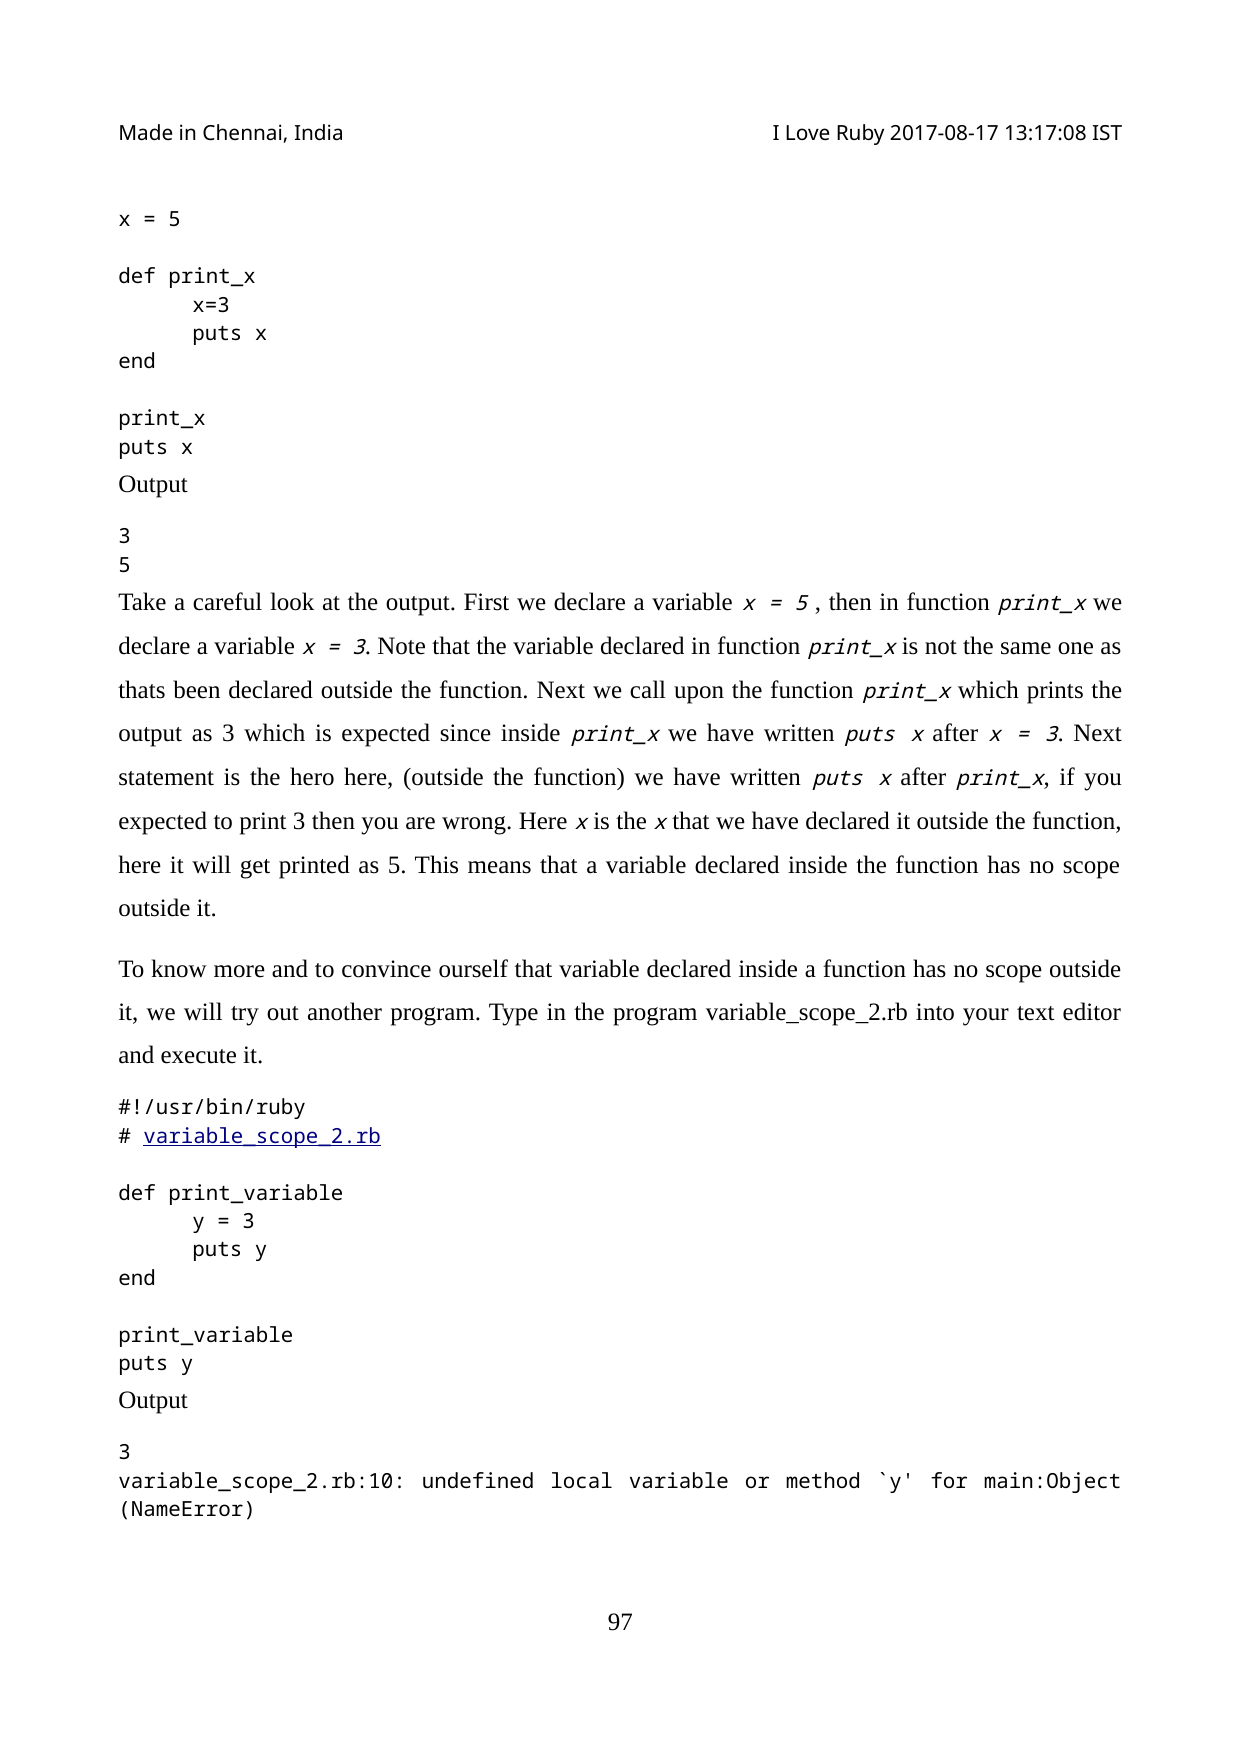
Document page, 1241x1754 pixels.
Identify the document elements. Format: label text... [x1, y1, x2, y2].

text print_x [118, 403, 1122, 432]
text Output [118, 1386, 1122, 1414]
text #!/usr/bin/ruby [118, 1092, 1122, 1121]
text # variable_scope_2.rb [118, 1121, 1122, 1149]
text def print_x [118, 261, 1122, 290]
text variable_scope_2.rb:10: undefined local variable or method `y' for main:Object (NameError) [118, 1466, 1122, 1523]
text y = 3 [118, 1206, 1122, 1234]
text def print_variable [118, 1178, 1122, 1206]
text 3 [118, 1437, 1122, 1466]
text end [118, 1263, 1122, 1291]
text puts x [118, 318, 1122, 347]
text x=3 [118, 290, 1122, 318]
text x = 5 [118, 204, 1122, 233]
text 3 [118, 521, 1122, 550]
text Take a careful look at the output. First we declare a variable x = 5 , then in function print_x we declare a variable x = 3. Note that the variable declared in function print_x is not the same one as thats been declared outside the function. Next we call upon the function print_x which prints the output as 3 which is expected since inside print_x we have written puts x after x = 3. Next statement is the hero here, (outside the function) we have written puts x after print_x, if you expected to print 3 then you are wrong. Here x is the x that we have declared it outside the function, here it will get printed as 5. This means that a variable declared inside the function has no scope outside it. [118, 587, 1122, 922]
text puts y [118, 1234, 1122, 1263]
text Output [118, 469, 1122, 498]
text To know more and to convince ourself that variable declared inside a function has no scope outside it, we will try out another program. Type in the program variable_scope_2.rb into your text editor and execute it. [118, 954, 1122, 1069]
text print_variable [118, 1320, 1122, 1348]
text 5 [118, 550, 1122, 578]
text end [118, 347, 1122, 375]
text puts x [118, 432, 1122, 460]
text puts y [118, 1348, 1122, 1377]
